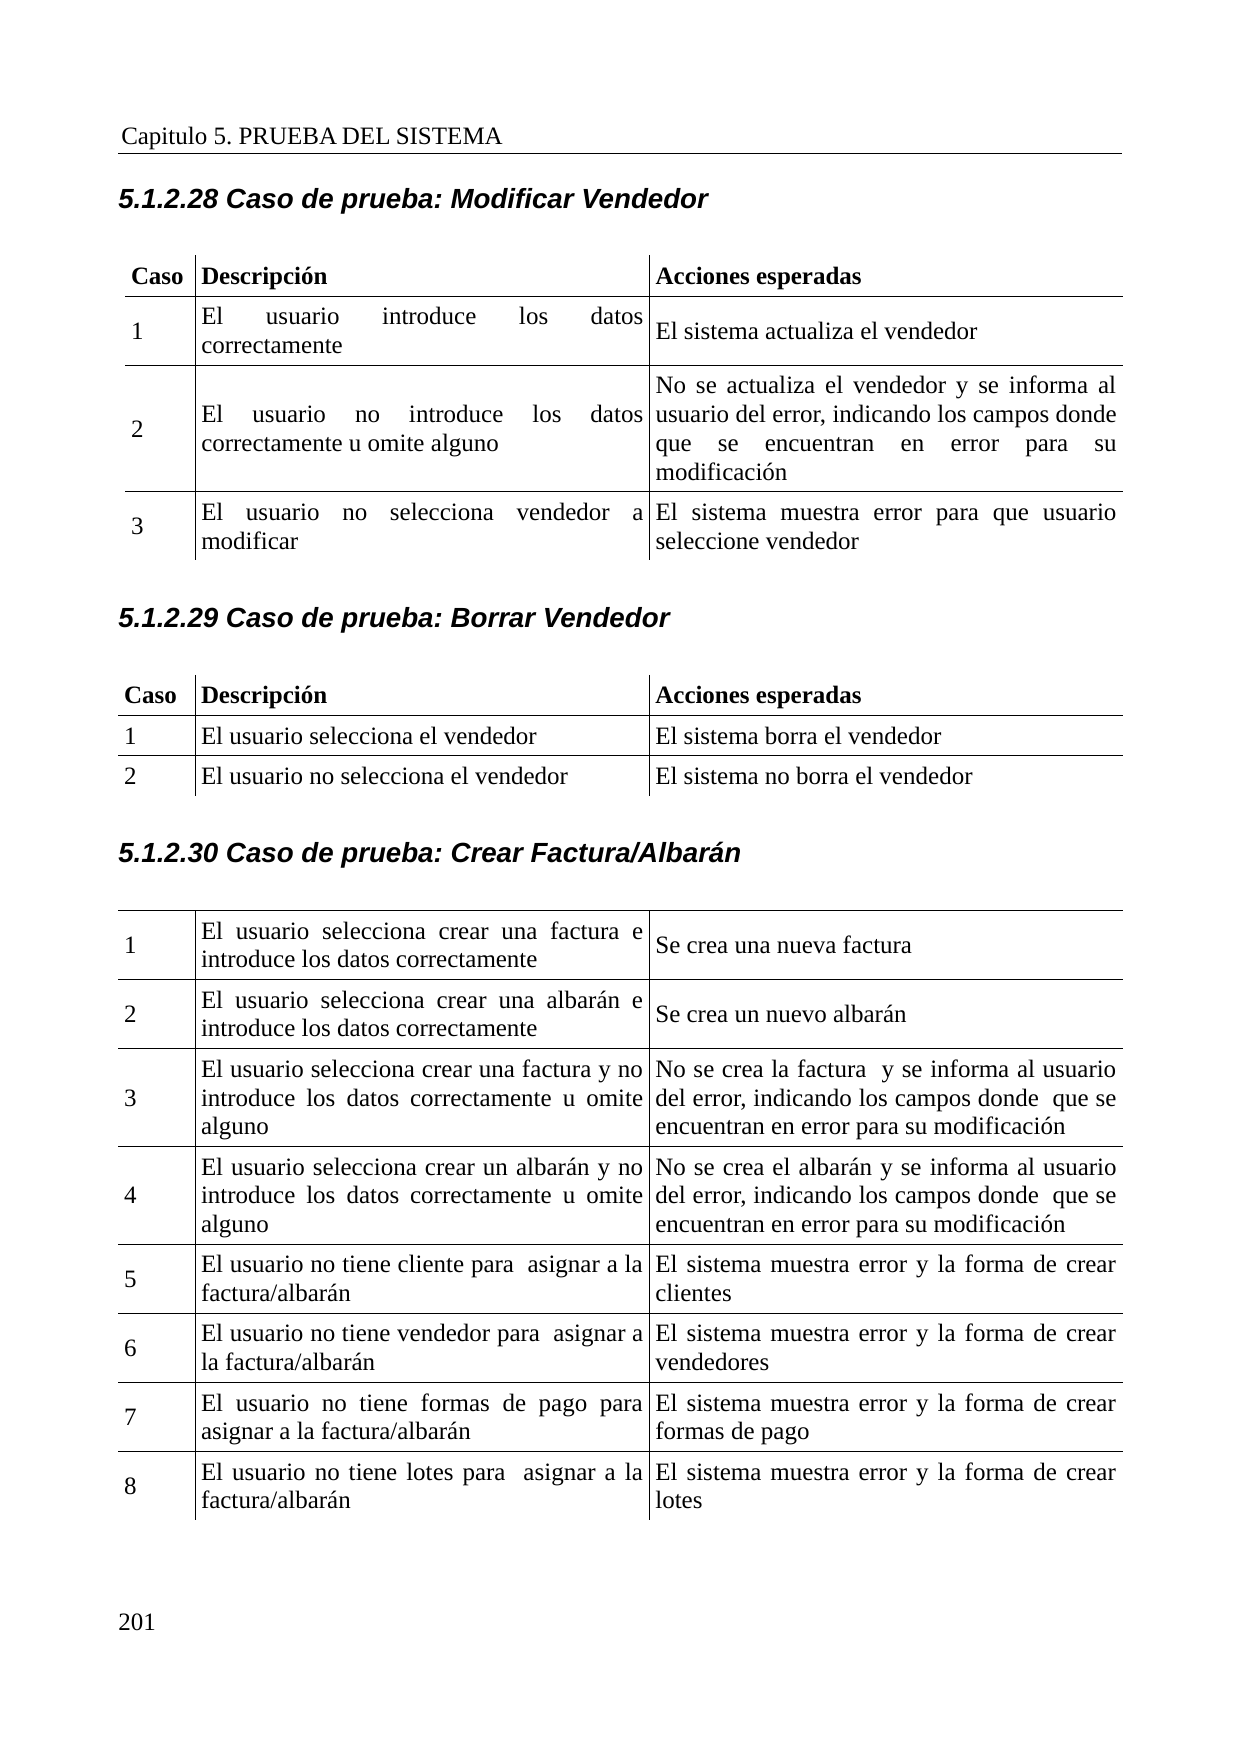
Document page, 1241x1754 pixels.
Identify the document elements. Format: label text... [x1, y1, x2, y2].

table_header Caso [125, 255, 195, 296]
table_cell El usuario no tiene cliente para asignar a la factura/albarán [196, 1245, 649, 1313]
subtitle 5.1.2.30 Caso de prueba: Crear Factura/Albarán [118, 837, 1122, 869]
table_cell El sistema muestra error y la forma de crear vendedores [650, 1314, 1123, 1382]
table_cell No se actualiza el vendedor y se informa al usuario del error, indicando los campos donde que se encuentran en error para su modificación [650, 366, 1123, 491]
table_cell El sistema muestra error y la forma de crear formas de pago [650, 1383, 1123, 1451]
table_cell El usuario introduce los datos correctamente [196, 297, 649, 365]
table_header Acciones esperadas [650, 675, 1123, 715]
table_cell El sistema actualiza el vendedor [650, 297, 1123, 365]
table_header Acciones esperadas [650, 255, 1123, 296]
table_header 1 [118, 911, 195, 979]
table_header Descripción [196, 675, 649, 715]
table_cell 7 [118, 1383, 195, 1451]
table_cell 4 [118, 1147, 195, 1244]
table_cell El usuario no introduce los datos correctamente u omite alguno [196, 366, 649, 491]
table_cell El usuario no selecciona el vendedor [196, 756, 649, 796]
table_cell 2 [118, 980, 195, 1048]
table_cell El usuario selecciona crear un albarán y no introduce los datos correctamente u omite alguno [196, 1147, 649, 1244]
table_cell El usuario selecciona crear una factura y no introduce los datos correctamente u omite alguno [196, 1049, 649, 1146]
table_cell 3 [118, 1049, 195, 1146]
table_cell El usuario selecciona el vendedor [196, 716, 649, 755]
table_cell No se crea el albarán y se informa al usuario del error, indicando los campos donde que se encuentran en error para su modificación [650, 1147, 1123, 1244]
table_header El usuario selecciona crear una factura e introduce los datos correctamente [196, 911, 649, 979]
table_cell 8 [118, 1452, 195, 1520]
table_cell El sistema no borra el vendedor [650, 756, 1123, 796]
table_cell El usuario no tiene lotes para asignar a la factura/albarán [196, 1452, 649, 1520]
table_cell El sistema muestra error y la forma de crear lotes [650, 1452, 1123, 1520]
table_cell No se crea la factura y se informa al usuario del error, indicando los campos donde que se encuentran en error para su modificación [650, 1049, 1123, 1146]
table_cell El sistema muestra error para que usuario seleccione vendedor [650, 492, 1123, 560]
table_header Descripción [196, 255, 649, 296]
table_header Se crea una nueva factura [650, 911, 1123, 979]
table_cell El usuario no tiene vendedor para asignar a la factura/albarán [196, 1314, 649, 1382]
table_cell 1 [125, 297, 195, 365]
table_cell 1 [118, 716, 195, 755]
table_cell Se crea un nuevo albarán [650, 980, 1123, 1048]
table_cell El usuario no tiene formas de pago para asignar a la factura/albarán [196, 1383, 649, 1451]
table_cell El usuario selecciona crear una albarán e introduce los datos correctamente [196, 980, 649, 1048]
subtitle 5.1.2.28 Caso de prueba: Modificar Vendedor [118, 182, 1122, 214]
subtitle 5.1.2.29 Caso de prueba: Borrar Vendedor [118, 602, 1122, 633]
table_cell 5 [118, 1245, 195, 1313]
table_cell 2 [118, 756, 195, 796]
table_header Caso [118, 675, 195, 715]
table_cell El usuario no selecciona vendedor a modificar [196, 492, 649, 560]
table_cell El sistema borra el vendedor [650, 716, 1123, 755]
table_cell 6 [118, 1314, 195, 1382]
table_cell 2 [125, 366, 195, 491]
table_cell 3 [125, 492, 195, 560]
table_cell El sistema muestra error y la forma de crear clientes [650, 1245, 1123, 1313]
